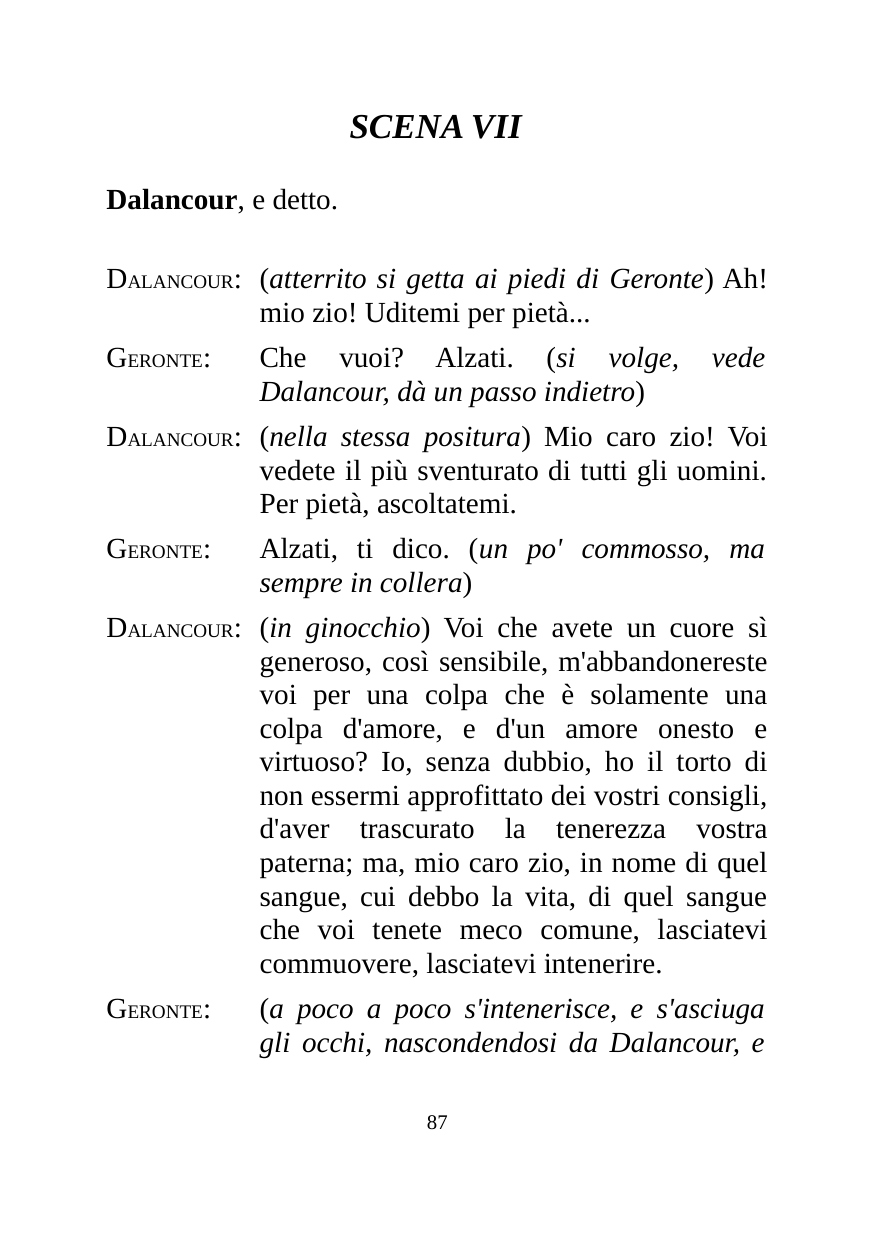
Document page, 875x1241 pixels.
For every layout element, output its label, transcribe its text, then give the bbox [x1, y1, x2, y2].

text Geronte: Alzati, ti dico. (un po' commosso, ma sempre in collera) [106, 532, 768, 599]
text Dalancour: (nella stessa positura) Mio caro zio! Voi vedete il più sventurato di tutti gli uomini. Per pietà, ascoltatemi. [106, 419, 768, 520]
text Dalancour: (in ginocchio) Voi che avete un cuore sì generoso, così sensibile, m'abbandonereste voi per una colpa che è solamente una colpa d'amore, e d'un amore onesto e virtuoso? Io, senza dubbio, ho il torto di non essermi approfittato dei vostri consigli, d'aver trascurato la tenerezza vostra paterna; ma, mio caro zio, in nome di quel sangue, cui debbo la vita, di quel sangue che voi tenete meco comune, lasciatevi commuovere, lasciatevi intenerire. [106, 610, 768, 979]
text Geronte: Che vuoi? Alzati. (si volge, vede Dalancour, dà un passo indietro) [106, 340, 768, 407]
text Dalancour, e detto. [106, 182, 768, 215]
subtitle SCENA VII [106, 106, 768, 146]
text Geronte: (a poco a poco s'intenerisce, e s'asciuga gli occhi, nascondendosi da Dalancour, e [106, 991, 768, 1058]
text Dalancour: (atterrito si getta ai piedi di Geronte) Ah! mio zio! Uditemi per pietà... [106, 261, 768, 328]
